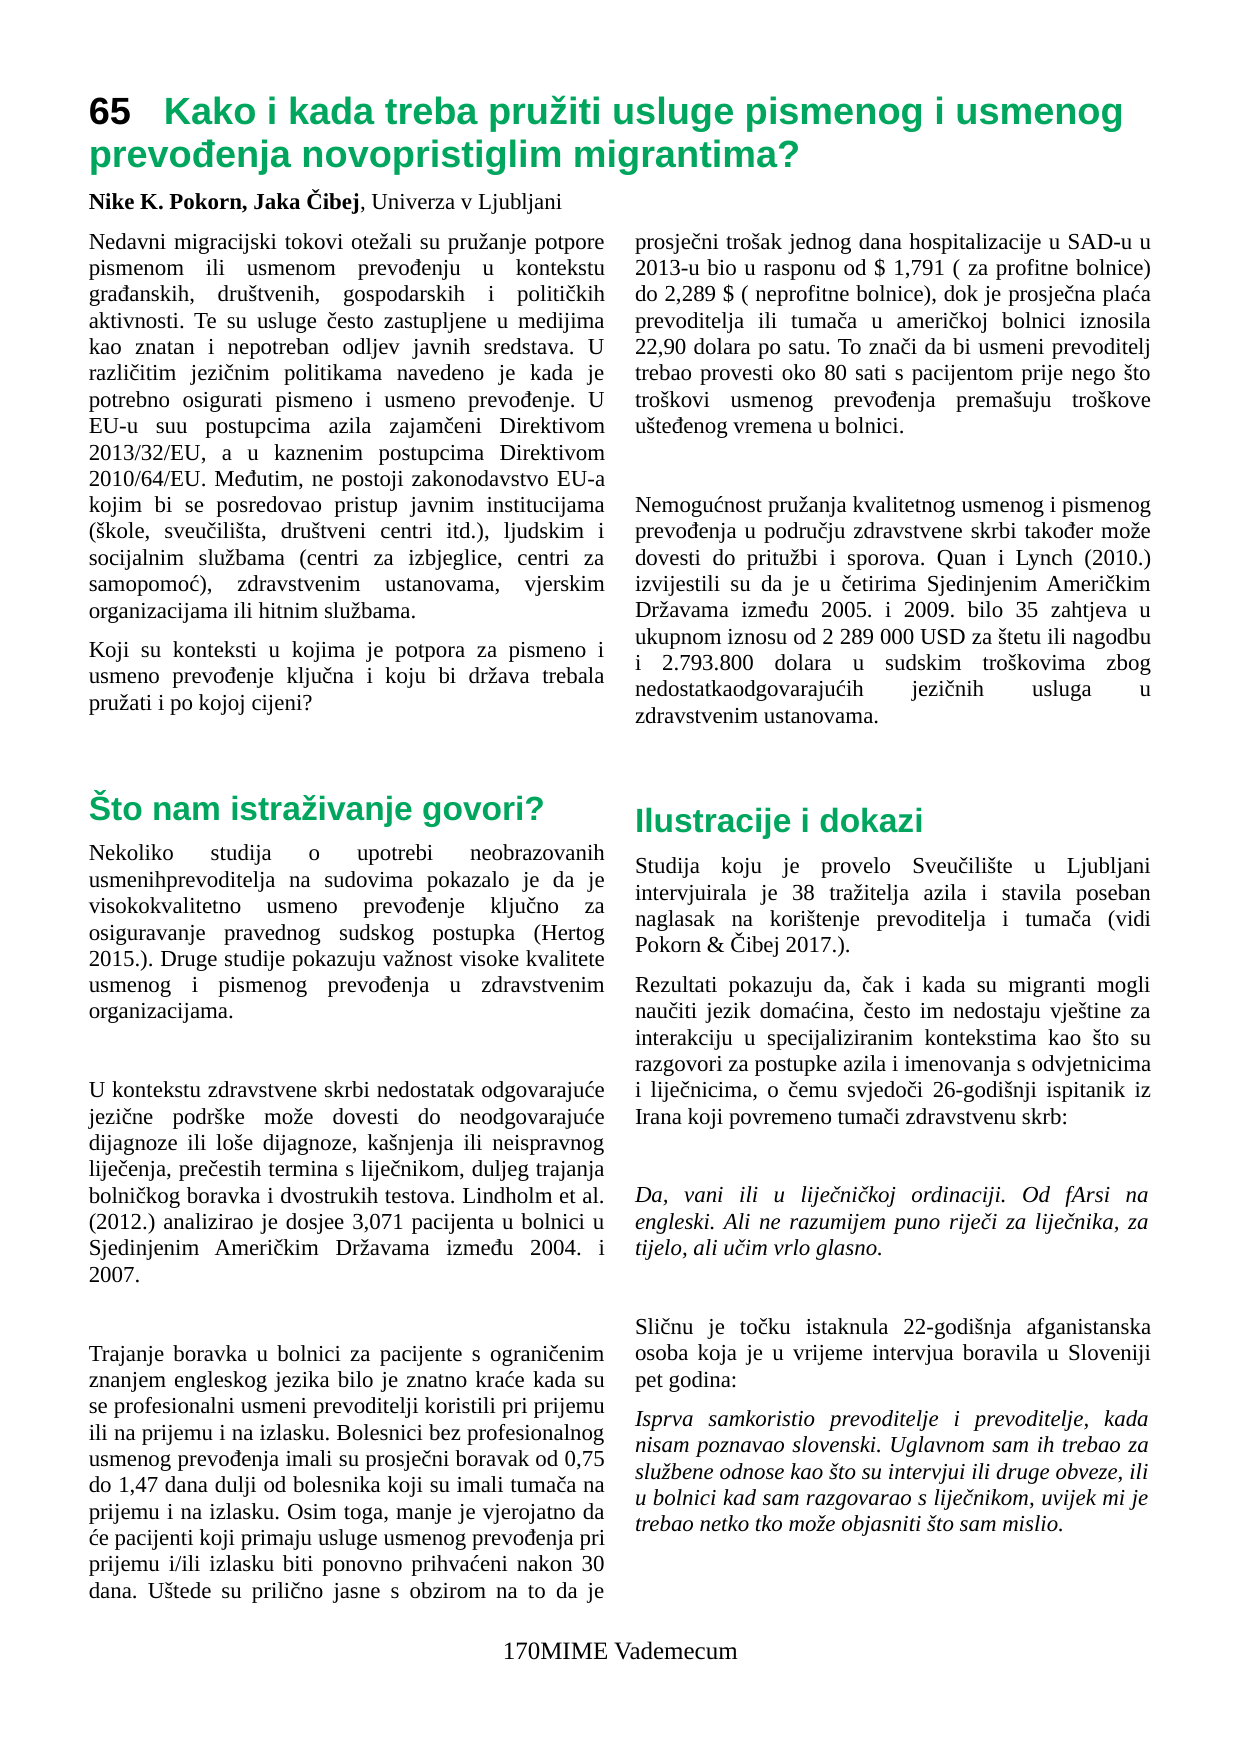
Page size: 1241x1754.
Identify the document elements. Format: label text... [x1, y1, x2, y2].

text Isprva samkoristio prevoditelje i prevoditelje, kada nisam poznavao slovenski. Uglavnom sam ih trebao za službene odnose kao što su intervjui ili druge obveze, ili u bolnici kad sam razgovarao s liječnikom, uvijek mi je trebao netko tko može objasniti što sam mislio. [635, 1405, 1152, 1537]
text Koji su konteksti u kojima je potpora za pismeno i usmeno prevođenje ključna i koju bi država trebala pružati i po kojoj cijeni? [88, 636, 605, 715]
subtitle Što nam istraživanje govori? [88, 788, 605, 827]
text U kontekstu zdravstvene skrbi nedostatak odgovarajuće jezične podrške može dovesti do neodgovarajuće dijagnoze ili loše dijagnoze, kašnjenja ili neispravnog liječenja, prečestih termina s liječnikom, duljeg trajanja bolničkog boravka i dvostrukih testova. Lindholm et al. (2012.) analizirao je dosjee 3,071 pacijenta u bolnici u Sjedinjenim Američkim Državama između 2004. i 2007. [88, 1076, 605, 1287]
text Rezultati pokazuju da, čak i kada su migranti mogli naučiti jezik domaćina, često im nedostaju vještine za interakciju u specijaliziranim kontekstima kao što su razgovori za postupke azila i imenovanja s odvjetnicima i liječnicima, o čemu svjedoči 26-godišnji ispitanik iz Irana koji povremeno tumači zdravstvenu skrb: [635, 971, 1152, 1129]
text Studija koju je provelo Sveučilište u Ljubljani intervjuirala je 38 tražitelja azila i stavila poseban naglasak na korištenje prevoditelja i tumača (vidi Pokorn & Čibej 2017.). [635, 852, 1152, 958]
text Nekoliko studija o upotrebi neobrazovanih usmenihprevoditelja na sudovima pokazalo je da je visokokvalitetno usmeno prevođenje ključno za osiguravanje pravednog sudskog postupka (Hertog 2015.). Druge studije pokazuju važnost visoke kvalitete usmenog i pismenog prevođenja u zdravstvenim organizacijama. [88, 839, 605, 1024]
text Nedavni migracijski tokovi otežali su pružanje potpore pismenom ili usmenom prevođenju u kontekstu građanskih, društvenih, gospodarskih i političkih aktivnosti. Te su usluge često zastupljene u medijima kao znatan i nepotreban odljev javnih sredstava. U različitim jezičnim politikama navedeno je kada je potrebno osigurati pismeno i usmeno prevođenje. U EU-u suu postupcima azila zajamčeni Direktivom 2013/32/EU, a u kaznenim postupcima Direktivom 2010/64/EU. Međutim, ne postoji zakonodavstvo EU-a kojim bi se posredovao pristup javnim institucijama (škole, sveučilišta, društveni centri itd.), ljudskim i socijalnim službama (centri za izbjeglice, centri za samopomoć), zdravstvenim ustanovama, vjerskim organizacijama ili hitnim službama. [88, 228, 605, 623]
subtitle Ilustracije i dokazi [635, 801, 1152, 840]
text Nike K. Pokorn, Jaka Čibej, Univerza v Ljubljani [88, 188, 1152, 215]
text prosječni trošak jednog dana hospitalizacije u SAD-u u 2013-u bio u rasponu od $ 1,791 ( za profitne bolnice) do 2,289 $ ( neprofitne bolnice), dok je prosječna plaća prevoditelja ili tumača u američkoj bolnici iznosila 22,90 dolara po satu. To znači da bi usmeni prevoditelj trebao provesti oko 80 sati s pacijentom prije nego što troškovi usmenog prevođenja premašuju troškove ušteđenog vremena u bolnici. [635, 228, 1152, 438]
text Sličnu je točku istaknula 22-godišnja afganistanska osoba koja je u vrijeme intervjua boravila u Sloveniji pet godina: [635, 1313, 1152, 1392]
text Da, vani ili u liječničkoj ordinaciji. Od fArsi na engleski. Ali ne razumijem puno riječi za liječnika, za tijelo, ali učim vrlo glasno. [635, 1181, 1152, 1261]
text Nemogućnost pružanja kvalitetnog usmenog i pismenog prevođenja u području zdravstvene skrbi također može dovesti do pritužbi i sporova. Quan i Lynch (2010.) izvijestili su da je u četirima Sjedinjenim Američkim Državama između 2005. i 2009. bilo 35 zahtjeva u ukupnom iznosu od 2 289 000 USD za štetu ili nagodbu i 2.793.800 dolara u sudskim troškovima zbog nedostatkaodgovarajućih jezičnih usluga u zdravstvenim ustanovama. [635, 491, 1152, 728]
text Trajanje boravka u bolnici za pacijente s ograničenim znanjem engleskog jezika bilo je znatno kraće kada su se profesionalni usmeni prevoditelji koristili pri prijemu ili na prijemu i na izlasku. Bolesnici bez profesionalnog usmenog prevođenja imali su prosječni boravak od 0,75 do 1,47 dana dulji od bolesnika koji su imali tumača na prijemu i na izlasku. Osim toga, manje je vjerojatno da će pacijenti koji primaju usluge usmenog prevođenja pri prijemu i/ili izlasku biti ponovno prihvaćeni nakon 30 dana. Uštede su prilično jasne s obzirom na to da je [88, 1339, 605, 1603]
subtitle Kako i kada treba pružiti usluge pismenog i usmenog prevođenja novopristiglim migrantima? [88, 88, 1152, 176]
